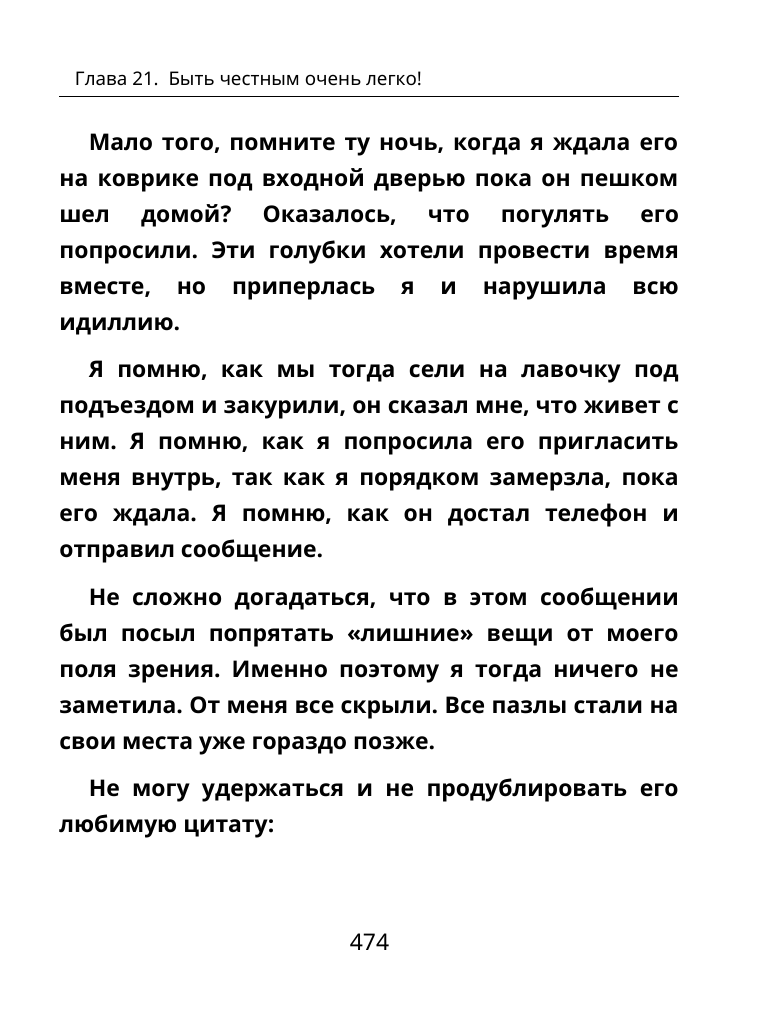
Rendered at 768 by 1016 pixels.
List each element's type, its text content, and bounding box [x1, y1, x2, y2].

text Я помню, как мы тогда сели на лавочку под подъездом и закурили, он сказал мне, что живет с ним. Я помню, как я попросила его пригласить меня внутрь, так как я порядком замерзла, пока его ждала. Я помню, как он достал телефон и отправил сообщение. [59, 353, 679, 564]
text Не сложно догадаться, что в этом сообщении был посыл попрятать «лишние» вещи от моего поля зрения. Именно поэтому я тогда ничего не заметила. От меня все скрыли. Все пазлы стали на свои места уже гораздо позже. [59, 581, 679, 756]
text Мало того, помните ту ночь, когда я ждала его на коврике под входной дверью пока он пешком шел домой? Оказалось, что погулять его попросили. Эти голубки хотели провести время вместе, но приперлась я и нарушила всю идиллию. [59, 126, 679, 337]
text Не могу удержаться и не продублировать его любимую цитату: [59, 772, 679, 839]
